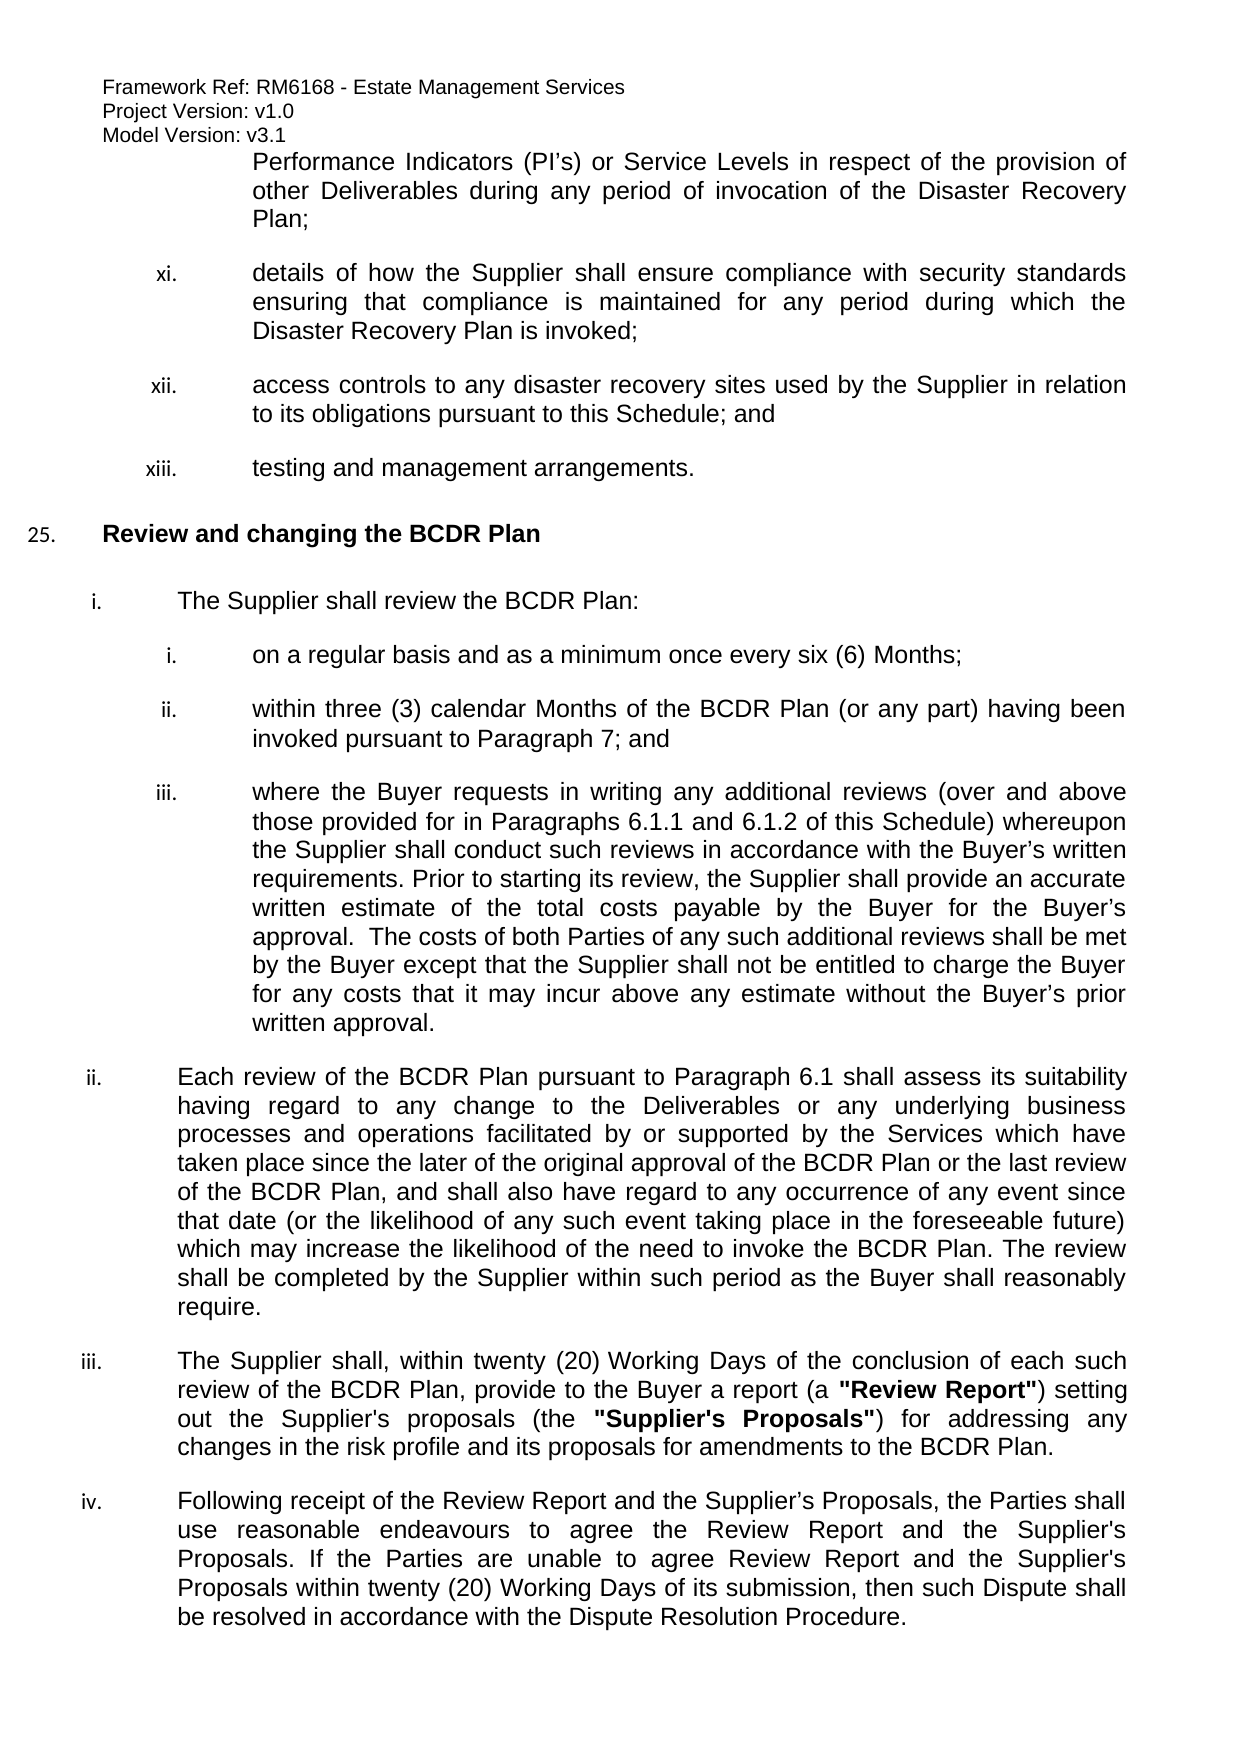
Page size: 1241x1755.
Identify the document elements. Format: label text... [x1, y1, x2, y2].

list testing and management arrangements. [177, 453, 1128, 482]
list access controls to any disaster recovery sites used by the Supplier in relation to its obligations pursuant to this Schedule; and [177, 370, 1128, 428]
list where the Buyer requests in writing any additional reviews (over and above those provided for in Paragraphs 6.1.1 and 6.1.2 of this Schedule) whereupon the Supplier shall conduct such reviews in accordance with the Buyer’s written requirements. Prior to starting its review, the Supplier shall provide an accurate written estimate of the total costs payable by the Buyer for the Buyer’s approval. The costs of both Parties of any such additional reviews shall be met by the Buyer except that the Supplier shall not be entitled to charge the Buyer for any costs that it may incur above any estimate without the Buyer’s prior written approval. [177, 777, 1128, 1036]
list Performance Indicators (PI’s) or Service Levels in respect of the provision of other Deliverables during any period of invocation of the Disaster Recovery Plan; [177, 147, 1128, 233]
list details of how the Supplier shall ensure compliance with security standards ensuring that compliance is maintained for any period during which the Disaster Recovery Plan is invoked; [177, 258, 1128, 345]
list on a regular basis and as a minimum once every six (6) Months; [177, 640, 1128, 669]
list The Supplier shall review the BCDR Plan: [102, 586, 1128, 615]
list Each review of the BCDR Plan pursuant to Paragraph 6.1 shall assess its suitability having regard to any change to the Deliverables or any underlying business processes and operations facilitated by or supported by the Services which have taken place since the later of the original approval of the BCDR Plan or the last review of the BCDR Plan, and shall also have regard to any occurrence of any event since that date (or the likelihood of any such event taking place in the foreseeable future) which may increase the likelihood of the need to invoke the BCDR Plan. The review shall be completed by the Supplier within such period as the Buyer shall reasonably require. [102, 1061, 1128, 1321]
list Following receipt of the Review Report and the Supplier’s Proposals, the Parties shall use reasonable endeavours to agree the Review Report and the Supplier's Proposals. If the Parties are unable to agree Review Report and the Supplier's Proposals within twenty (20) Working Days of its submission, then such Dispute shall be resolved in accordance with the Dispute Resolution Procedure. [102, 1486, 1128, 1630]
list within three (3) calendar Months of the BCDR Plan (or any part) having been invoked pursuant to Paragraph 7; and [177, 694, 1128, 752]
list The Supplier shall, within twenty (20) Working Days of the conclusion of each such review of the BCDR Plan, provide to the Buyer a report (a "Review Report") setting out the Supplier's proposals (the "Supplier's Proposals") for addressing any changes in the risk profile and its proposals for amendments to the BCDR Plan. [102, 1346, 1128, 1461]
list Review and changing the BCDR Plan [27, 519, 1128, 548]
